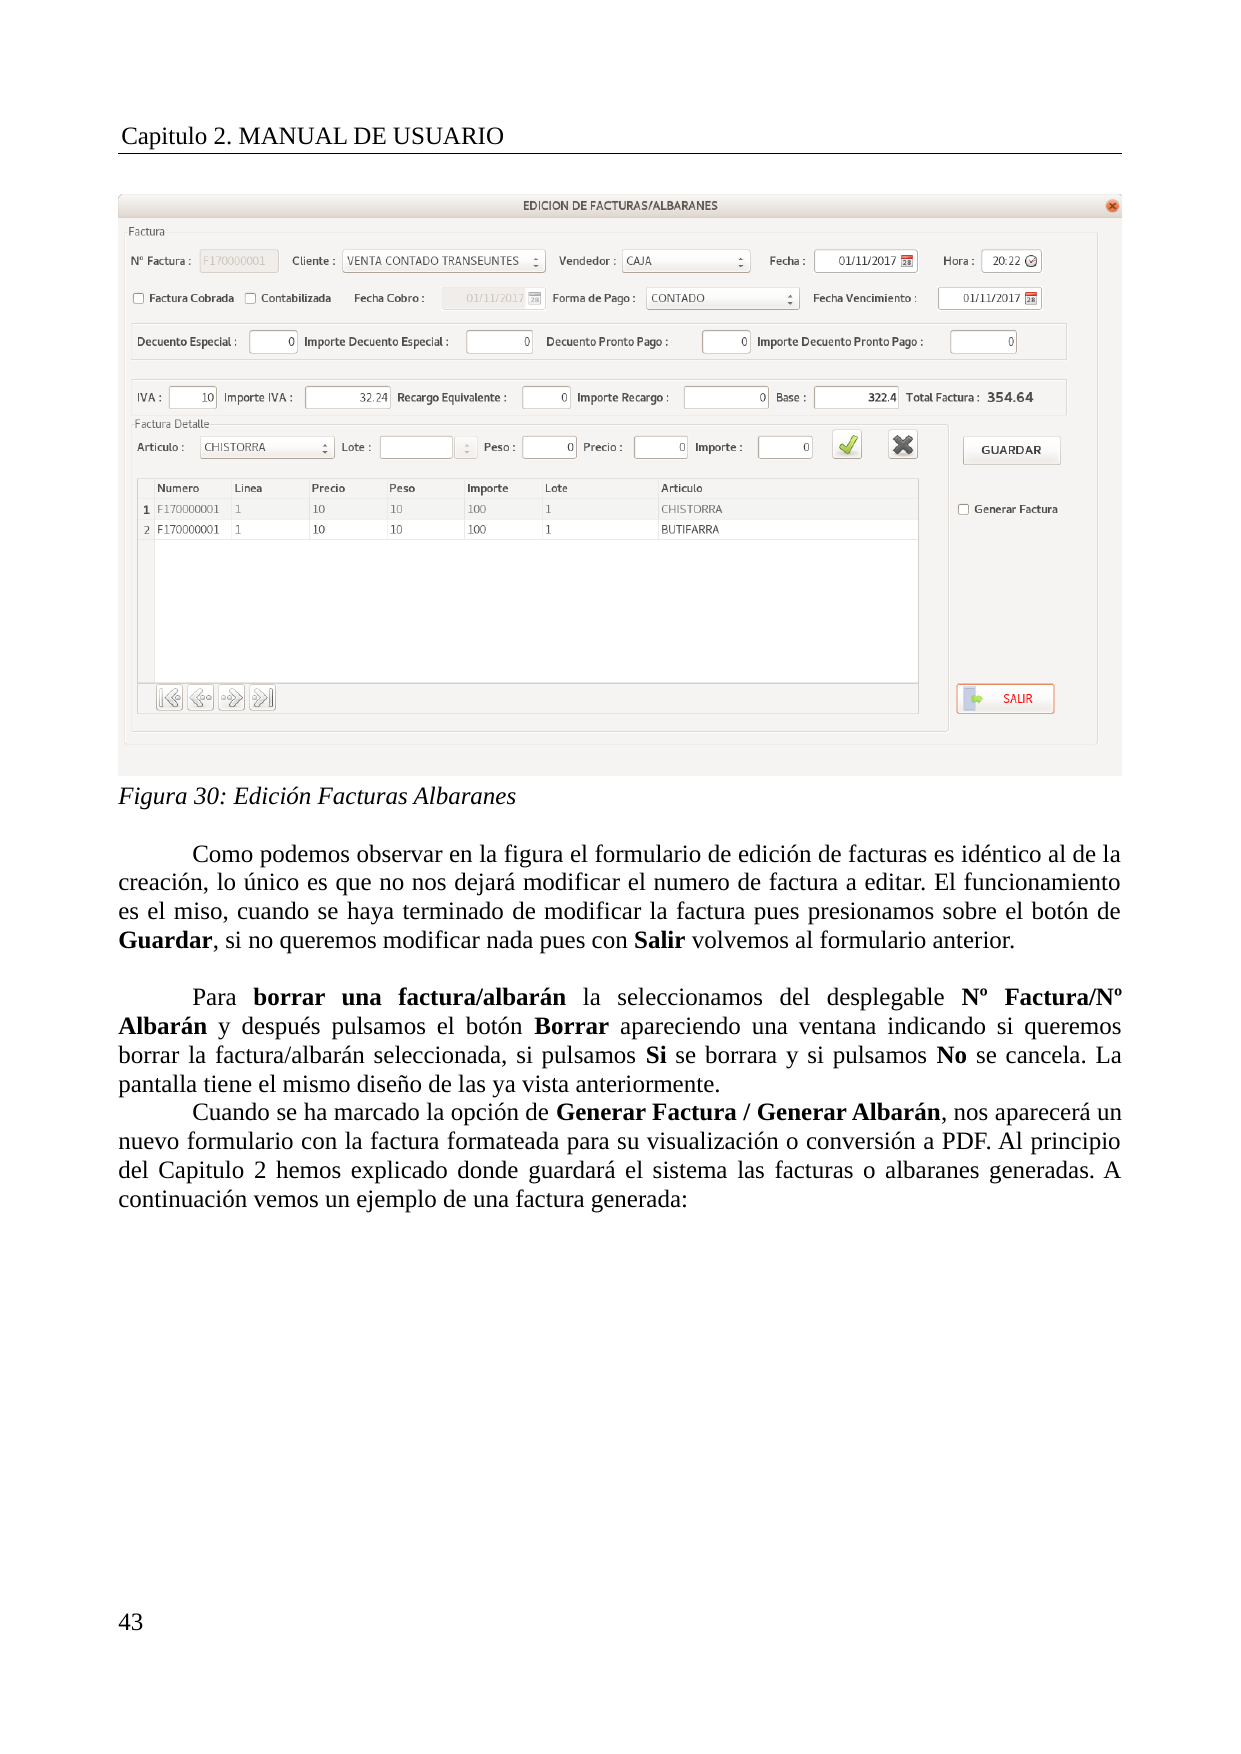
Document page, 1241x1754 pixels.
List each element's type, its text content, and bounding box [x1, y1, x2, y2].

text Para borrar una factura/albarán la seleccionamos del desplegable Nº Factura/Nº Albarán y después pulsamos el botón Borrar apareciendo una ventana indicando si queremos borrar la factura/albarán seleccionada, si pulsamos Si se borrara y si pulsamos No se cancela. La pantalla tiene el mismo diseño de las ya vista anteriormente. [118, 982, 1122, 1097]
picture [118, 194, 1123, 776]
text Cuando se ha marcado la opción de Generar Factura / Generar Albarán, nos aparecerá un nuevo formulario con la factura formateada para su visualización o conversión a PDF. Al principio del Capitulo 2 hemos explicado donde guardará el sistema las facturas o albaranes generadas. A continuación vemos un ejemplo de una factura generada: [118, 1097, 1122, 1212]
text Figura 30: Edición Facturas Albaranes [118, 776, 1122, 810]
text Como podemos observar en la figura el formulario de edición de facturas es idéntico al de la creación, lo único es que no nos dejará modificar el numero de factura a editar. El funcionamiento es el miso, cuando se haya terminado de modificar la factura pues presionamos sobre el botón de Guardar, si no queremos modificar nada pues con Salir volvemos al formulario anterior. [118, 839, 1122, 954]
